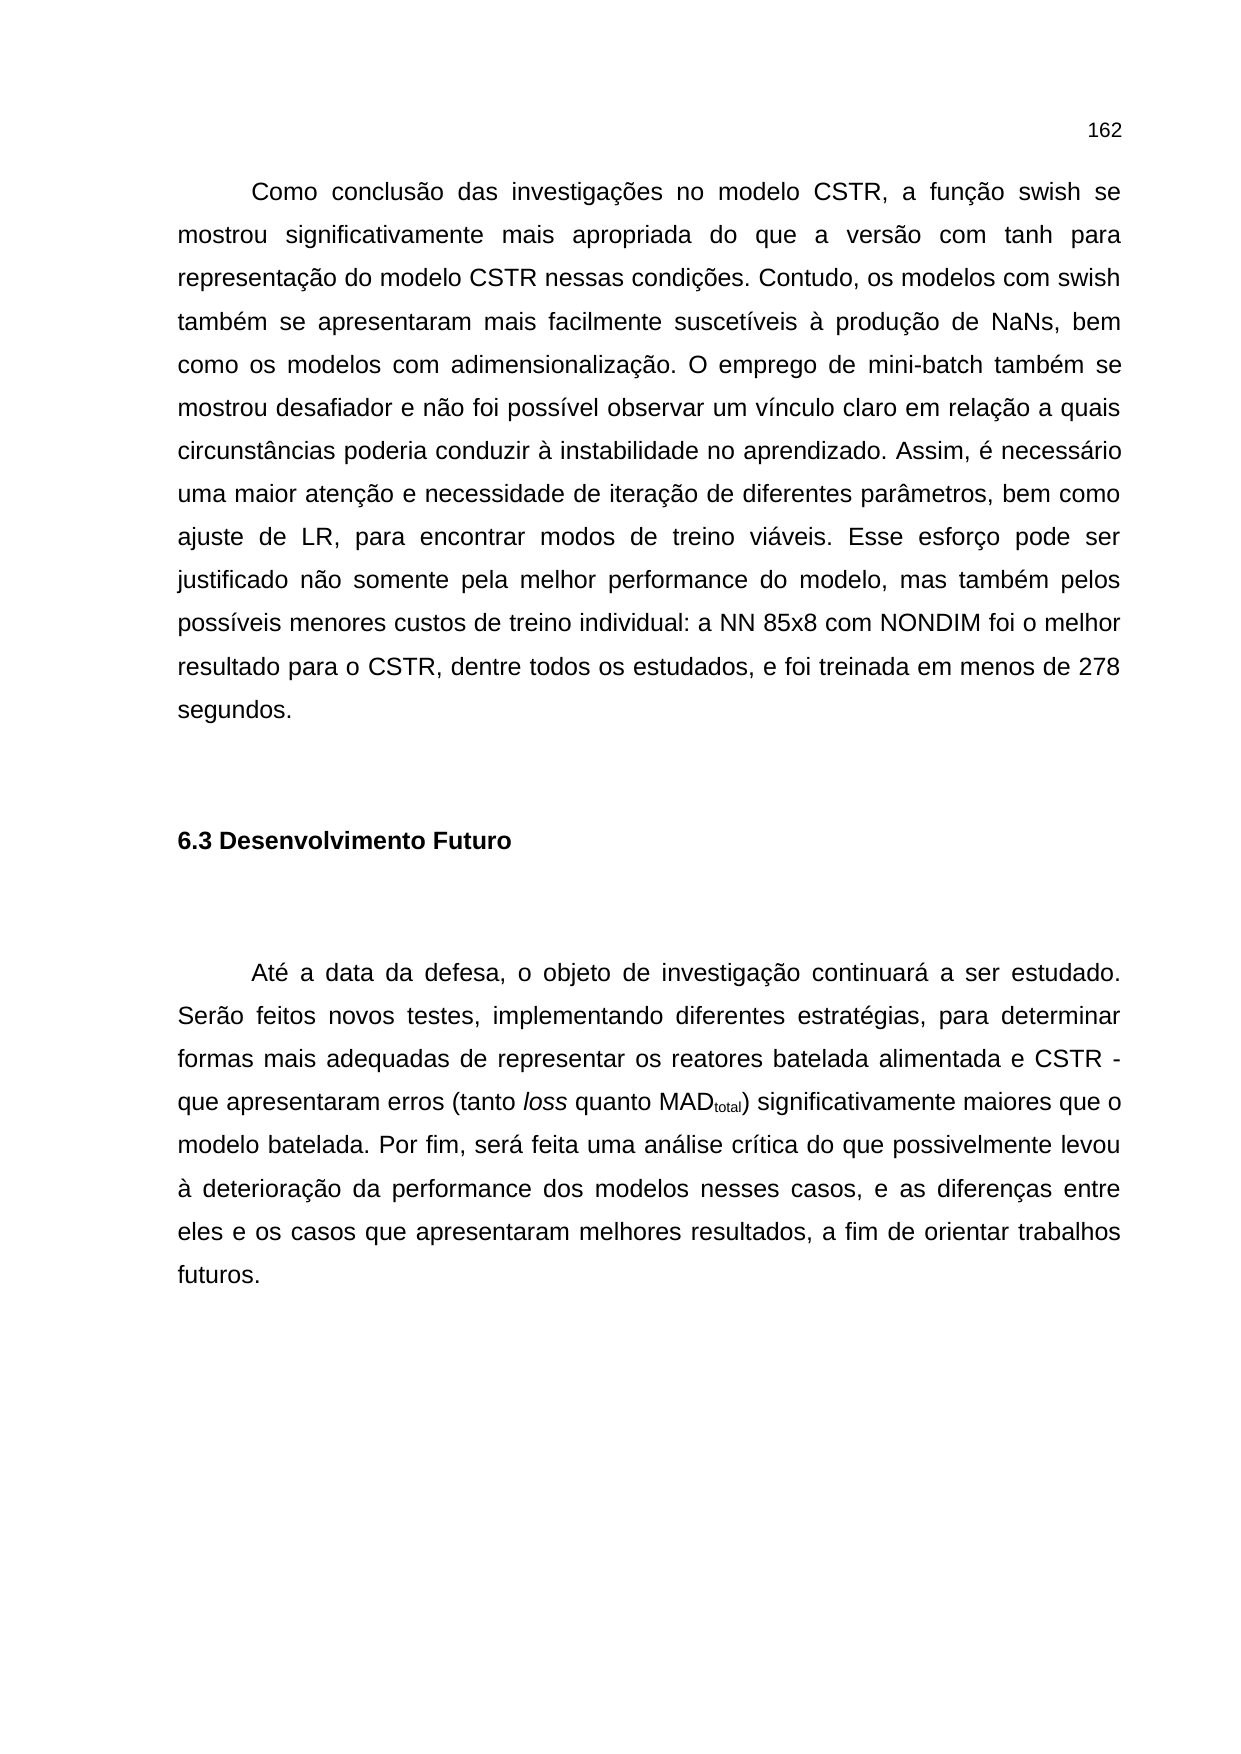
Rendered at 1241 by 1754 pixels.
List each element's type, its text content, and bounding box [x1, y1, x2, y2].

text Até a data da defesa, o objeto de investigação continuará a ser estudado. Serão feitos novos testes, implementando diferentes estratégias, para determinar formas mais adequadas de representar os reatores batelada alimentada e CSTR - que apresentaram erros (tanto loss quanto MADtotal) significativamente maiores que o modelo batelada. Por fim, será feita uma análise crítica do que possivelmente levou à deterioração da performance dos modelos nesses casos, e as diferenças entre eles e os casos que apresentaram melhores resultados, a fim de orientar trabalhos futuros. [177, 958, 1122, 1288]
subtitle Desenvolvimento Futuro [177, 826, 1122, 855]
text Como conclusão das investigações no modelo CSTR, a função swish se mostrou significativamente mais apropriada do que a versão com tanh para representação do modelo CSTR nessas condições. Contudo, os modelos com swish também se apresentaram mais facilmente suscetíveis à produção de NaNs, bem como os modelos com adimensionalização. O emprego de mini-batch também se mostrou desafiador e não foi possível observar um vínculo claro em relação a quais circunstâncias poderia conduzir à instabilidade no aprendizado. Assim, é necessário uma maior atenção e necessidade de iteração de diferentes parâmetros, bem como ajuste de LR, para encontrar modos de treino viáveis. Esse esforço pode ser justificado não somente pela melhor performance do modelo, mas também pelos possíveis menores custos de treino individual: a NN 85x8 com NONDIM foi o melhor resultado para o CSTR, dentre todos os estudados, e foi treinada em menos de 278 segundos. [177, 177, 1122, 723]
